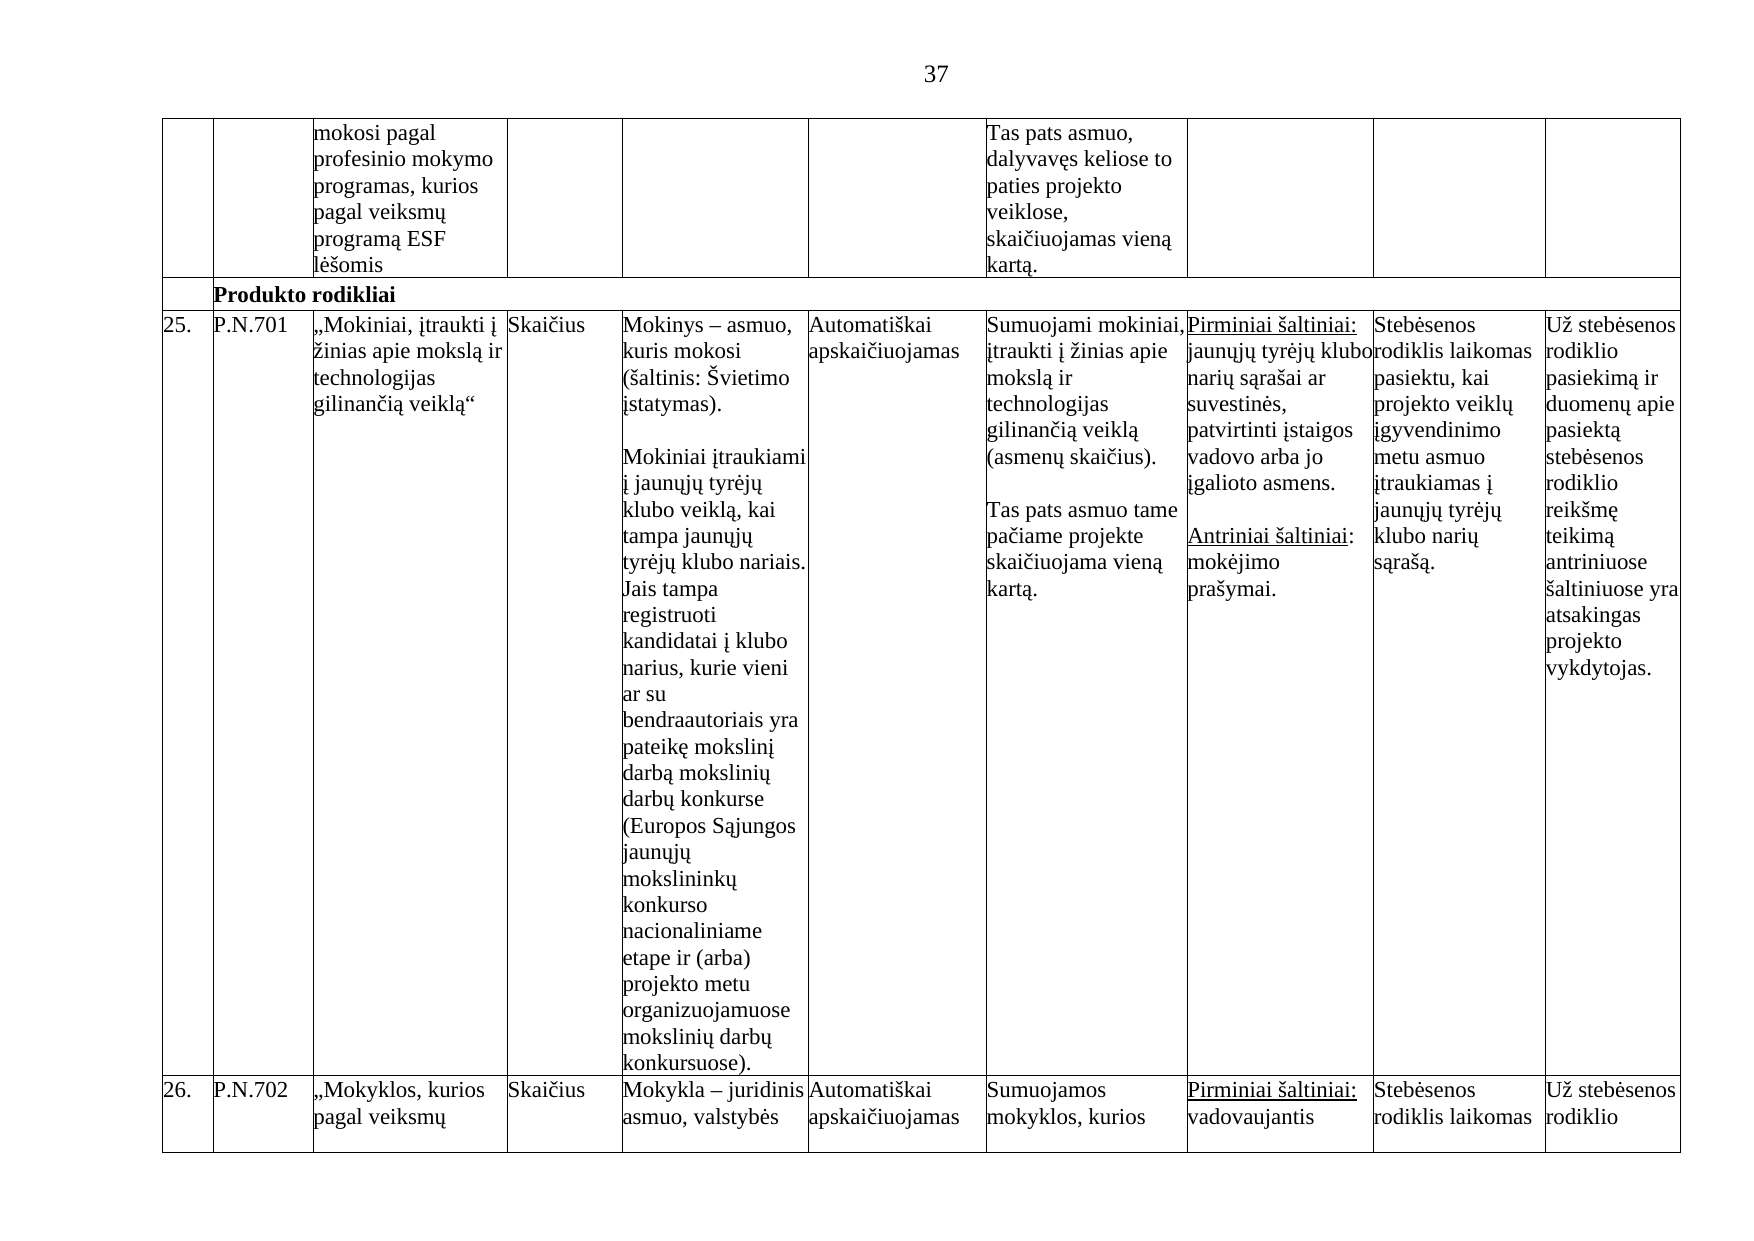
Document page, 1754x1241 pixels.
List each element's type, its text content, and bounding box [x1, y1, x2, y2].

table_cell mokosi pagal profesinio mokymo programas, kurios pagal veiksmų programą ESF lėšomis [314, 119, 507, 277]
table_cell [163, 278, 213, 310]
table_cell Stebėsenos rodiklis laikomas [1374, 1076, 1545, 1152]
table_cell [163, 119, 213, 277]
table_cell P.N.701 [214, 311, 313, 1075]
table_cell Produkto rodikliai [214, 278, 1680, 310]
table_cell Automatiškai apskaičiuojamas [809, 1076, 986, 1152]
table_cell P.N.702 [214, 1076, 313, 1152]
table_cell Sumuojamos mokyklos, kurios [987, 1076, 1187, 1152]
table_cell [623, 119, 808, 277]
table_cell „Mokyklos, kurios pagal veiksmų [314, 1076, 507, 1152]
table_cell [1546, 119, 1680, 277]
table_cell Sumuojami mokiniai, įtraukti į žinias apie mokslą ir technologijas gilinančią veiklą (asmenų skaičius). Tas pats asmuo tame pačiame projekte skaičiuojama vieną kartą. [987, 311, 1187, 1075]
table_cell Mokykla – juridinis asmuo, valstybės [623, 1076, 808, 1152]
table_cell [1374, 119, 1545, 277]
table_cell Už stebėsenos rodiklio [1546, 1076, 1680, 1152]
table_cell [214, 119, 313, 277]
table_cell Pirminiai šaltiniai: vadovaujantis [1188, 1076, 1373, 1152]
table_cell Stebėsenos rodiklis laikomas pasiektu, kai projekto veiklų įgyvendinimo metu asmuo įtraukiamas į jaunųjų tyrėjų klubo narių sąrašą. [1374, 311, 1545, 1075]
table_cell Pirminiai šaltiniai: jaunųjų tyrėjų klubo narių sąrašai ar suvestinės, patvirtinti įstaigos vadovo arba jo įgalioto asmens. Antriniai šaltiniai: mokėjimo prašymai. [1188, 311, 1373, 1075]
table_cell „Mokiniai, įtraukti į žinias apie mokslą ir technologijas gilinančią veiklą“ [314, 311, 507, 1075]
table_cell Už stebėsenos rodiklio pasiekimą ir duomenų apie pasiektą stebėsenos rodiklio reikšmę teikimą antriniuose šaltiniuose yra atsakingas projekto vykdytojas. [1546, 311, 1680, 1075]
table_cell [809, 119, 986, 277]
table_cell Skaičius [508, 1076, 622, 1152]
table_cell Mokinys – asmuo, kuris mokosi (šaltinis: Švietimo įstatymas). Mokiniai įtraukiami į jaunųjų tyrėjų klubo veiklą, kai tampa jaunųjų tyrėjų klubo nariais. Jais tampa registruoti kandidatai į klubo narius, kurie vieni ar su bendraautoriais yra pateikę mokslinį darbą mokslinių darbų konkurse (Europos Sąjungos jaunųjų mokslininkų konkurso nacionaliniame etape ir (arba) projekto metu organizuojamuose mokslinių darbų konkursuose). [623, 311, 808, 1075]
table_cell 25. [163, 311, 213, 1075]
table_cell [508, 119, 622, 277]
table_cell [1188, 119, 1373, 277]
table_cell Automatiškai apskaičiuojamas [809, 311, 986, 1075]
table_cell Tas pats asmuo, dalyvavęs keliose to paties projekto veiklose, skaičiuojamas vieną kartą. [987, 119, 1187, 277]
table_cell 26. [163, 1076, 213, 1152]
table_cell Skaičius [508, 311, 622, 1075]
